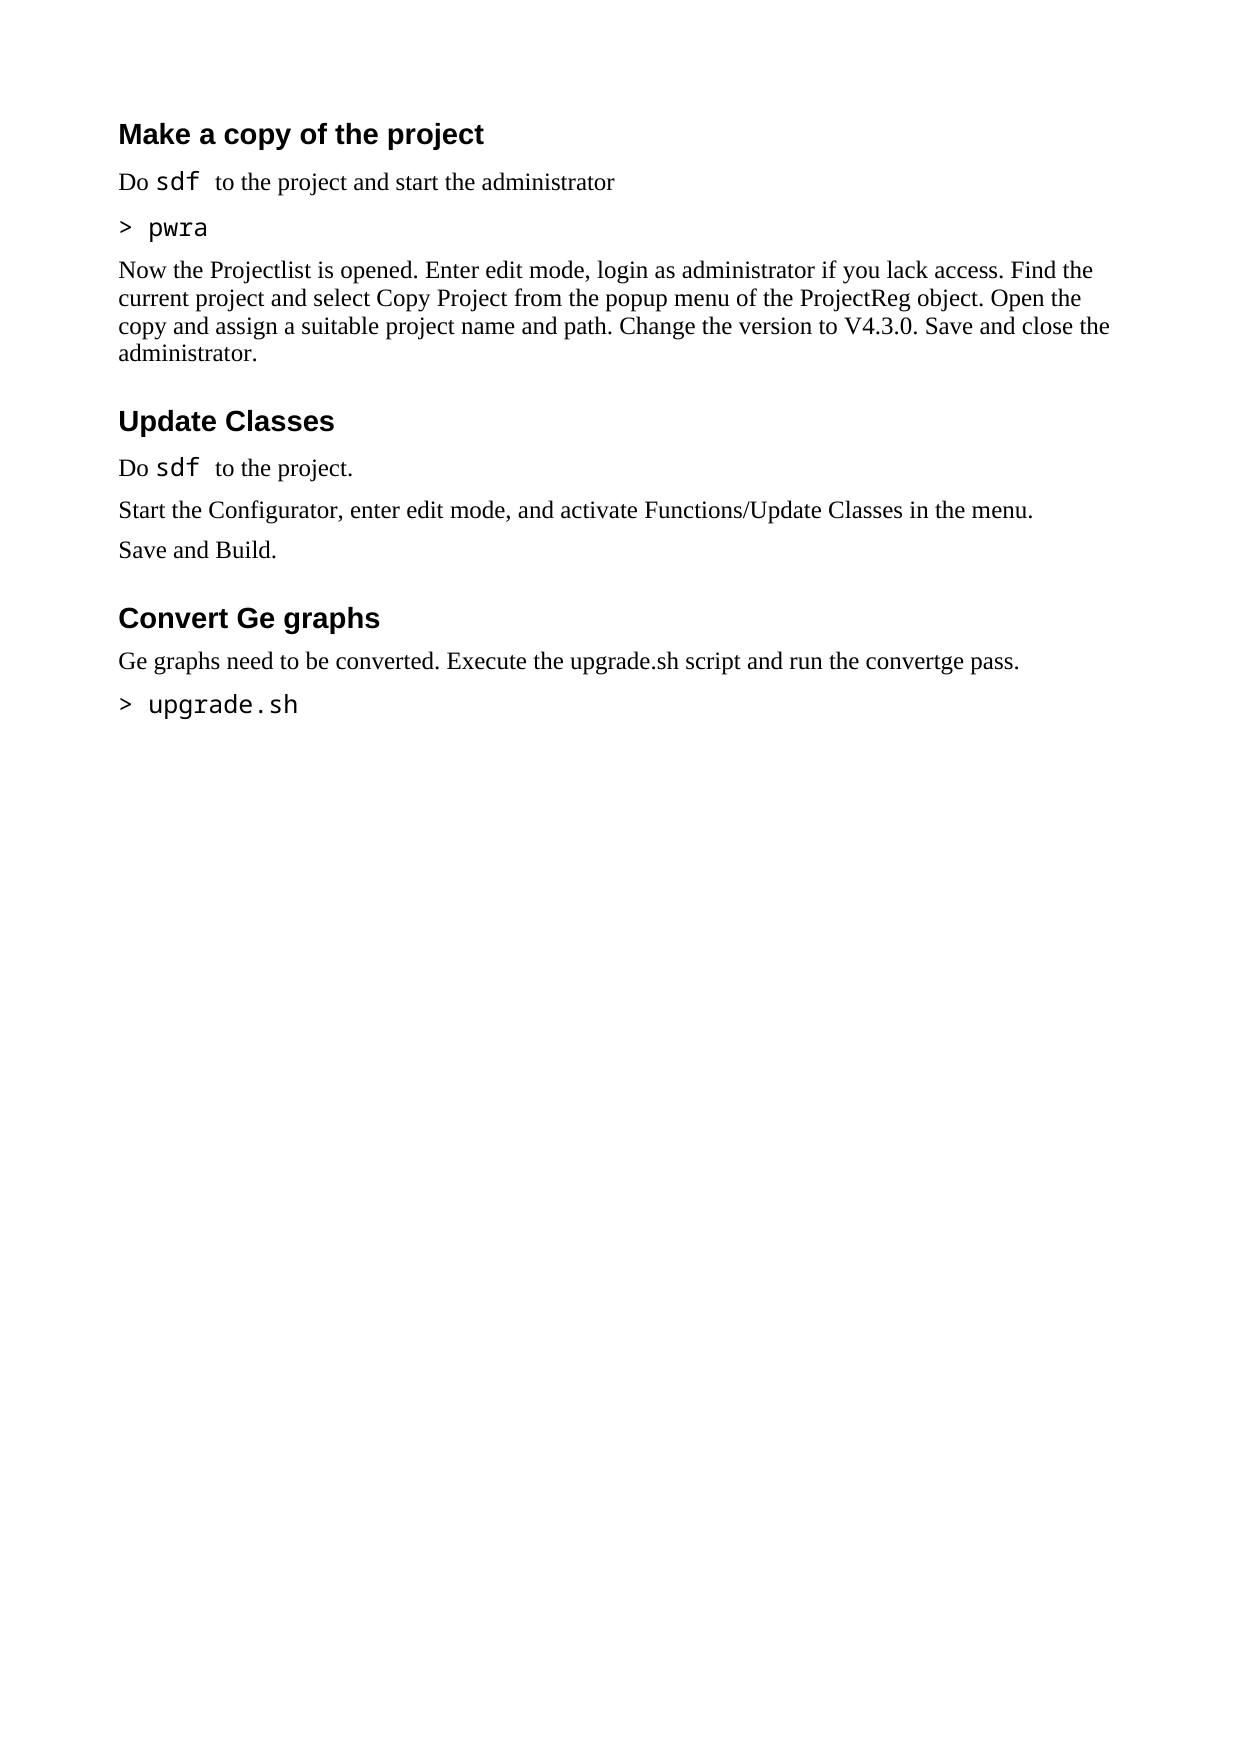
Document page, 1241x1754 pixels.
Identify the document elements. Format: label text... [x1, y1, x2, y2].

text Now the Projectlist is opened. Enter edit mode, login as administrator if you lack access. Find the current project and select Copy Project from the popup menu of the ProjectReg object. Open the copy and assign a suitable project name and path. Change the version to V4.3.0. Save and close the administrator. [118, 256, 1122, 367]
text > upgrade.sh [118, 687, 1122, 721]
text Do sdf to the project. [118, 450, 1122, 484]
text Ge graphs need to be converted. Execute the upgrade.sh script and run the convertge pass. [118, 647, 1122, 674]
subtitle Update Classes [118, 405, 1122, 437]
text Start the Configurator, enter edit mode, and activate Functions/Update Classes in the menu. [118, 496, 1122, 524]
subtitle Convert Ge graphs [118, 602, 1122, 634]
subtitle Make a copy of the project [118, 118, 1122, 151]
text Save and Build. [118, 537, 1122, 564]
text Do sdf to the project and start the administrator [118, 163, 1122, 197]
text > pwra [118, 210, 1122, 244]
